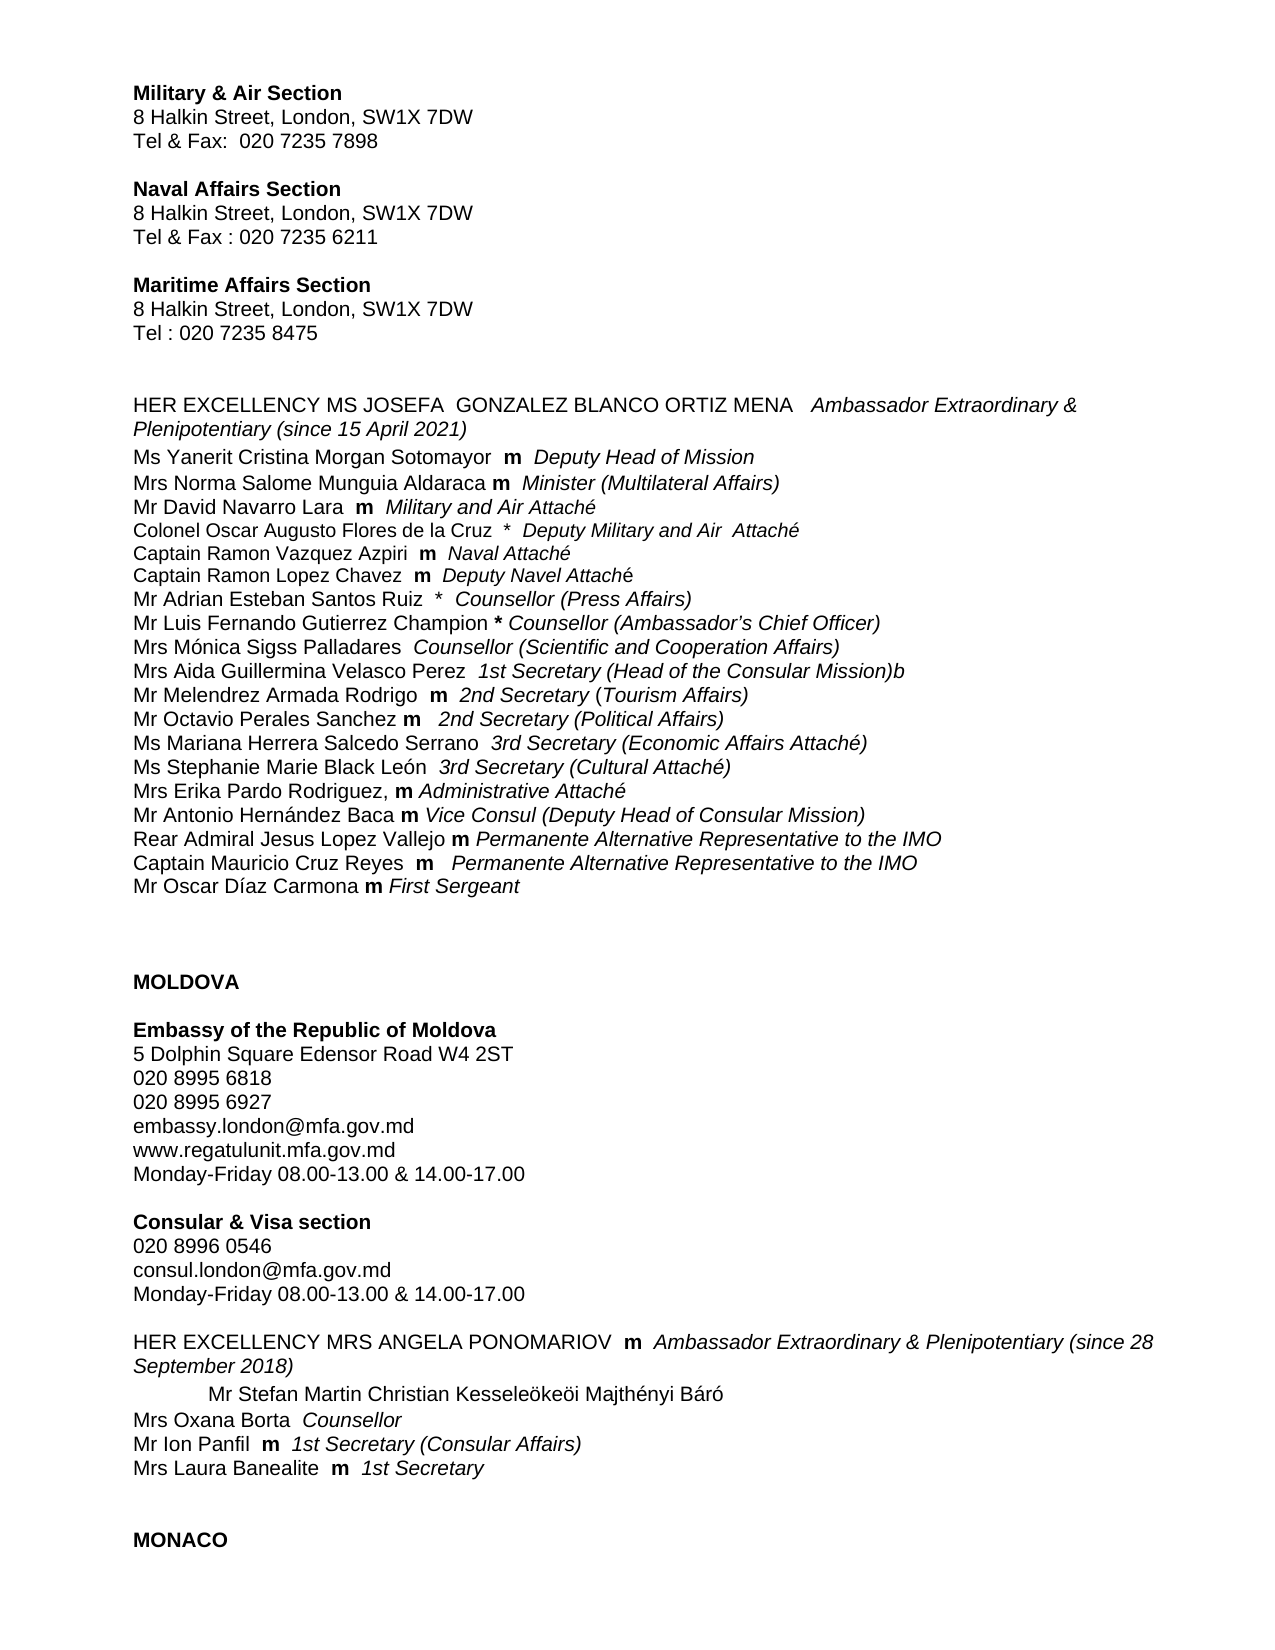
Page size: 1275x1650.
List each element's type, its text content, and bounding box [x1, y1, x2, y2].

text Ms Yanerit Cristina Morgan Sotomayor m Deputy Head of Mission [133, 440, 1181, 471]
text Tel & Fax: 020 7235 7898 [133, 129, 1181, 153]
text Mr Luis Fernando Gutierrez Champion * Counsellor (Ambassador’s Chief Officer) [133, 611, 1181, 635]
text Mrs Erika Pardo Rodriguez, m Administrative Attaché [133, 778, 1181, 802]
text www.regatulunit.mfa.gov.md [133, 1138, 1181, 1162]
text Captain Ramon Vazquez Azpiri m Naval Attaché [133, 541, 1181, 564]
text Mr David Navarro Lara m Military and Air Attaché [133, 495, 1181, 519]
text Ms Mariana Herrera Salcedo Serrano 3rd Secretary (Economic Affairs Attaché) [133, 731, 1181, 754]
text Mr Stefan Martin Christian Kesseleökeöi Majthényi Báró [133, 1377, 1181, 1408]
text Mr Melendrez Armada Rodrigo m 2nd Secretary (Tourism Affairs) [133, 683, 1181, 707]
text Mr Antonio Hernández Baca m Vice Consul (Deputy Head of Consular Mission) [133, 802, 1181, 826]
subtitle Maritime Affairs Section [133, 273, 1181, 297]
subtitle Military & Air Section [133, 81, 1181, 105]
text MOLDOVA [133, 970, 1181, 994]
text Mrs Aida Guillermina Velasco Perez 1st Secretary (Head of the Consular Mission)b [133, 659, 1181, 683]
text Ms Stephanie Marie Black León 3rd Secretary (Cultural Attaché) [133, 754, 1181, 778]
text Mr Octavio Perales Sanchez m 2nd Secretary (Political Affairs) [133, 707, 1181, 731]
text Mrs Laura Banealite m 1st Secretary [133, 1456, 1181, 1480]
text Tel : 020 7235 8475 [133, 321, 1181, 344]
text 020 8995 6927 [133, 1090, 1181, 1114]
text Tel & Fax : 020 7235 6211 [133, 225, 1181, 249]
text MONACO [133, 1528, 1181, 1552]
text Mrs Oxana Borta Counsellor Mr Ion Panfil m 1st Secretary (Consular Affairs) [133, 1408, 1181, 1456]
text 5 Dolphin Square Edensor Road W4 2ST [133, 1042, 1181, 1066]
text Mrs Norma Salome Munguia Aldaraca m Minister (Multilateral Affairs) [133, 471, 1181, 495]
text embassy.london@mfa.gov.md [133, 1114, 1181, 1138]
text Colonel Oscar Augusto Flores de la Cruz * Deputy Military and Air Attaché [133, 519, 1181, 541]
text 8 Halkin Street, London, SW1X 7DW [133, 105, 1181, 129]
text HER EXCELLENCY MS JOSEFA GONZALEZ BLANCO ORTIZ MENA Ambassador Extraordinary & Plenipotentiary (since 15 April 2021) [133, 392, 1181, 440]
text Consular & Visa section [133, 1210, 1181, 1234]
subtitle Naval Affairs Section [133, 177, 1181, 201]
text 8 Halkin Street, London, SW1X 7DW [133, 297, 1181, 321]
text Captain Mauricio Cruz Reyes m Permanente Alternative Representative to the IMO [133, 850, 1181, 874]
text Captain Ramon Lopez Chavez m Deputy Navel Attaché [133, 564, 1181, 587]
text 020 8996 0546 [133, 1234, 1181, 1258]
text Rear Admiral Jesus Lopez Vallejo m Permanente Alternative Representative to the IMO [133, 826, 1181, 850]
subtitle Embassy of the Republic of Moldova [133, 1018, 1181, 1042]
text Monday-Friday 08.00-13.00 & 14.00-17.00 [133, 1162, 1181, 1186]
text Mr Adrian Esteban Santos Ruiz * Counsellor (Press Affairs) [133, 587, 1181, 611]
text Mr Oscar Díaz Carmona m First Sergeant [133, 874, 1181, 898]
text Mrs Mónica Sigss Palladares Counsellor (Scientific and Cooperation Affairs) [133, 635, 1181, 659]
text 8 Halkin Street, London, SW1X 7DW [133, 201, 1181, 225]
text HER EXCELLENCY MRS ANGELA PONOMARIOV m Ambassador Extraordinary & Plenipotentiary (since 28 September 2018) [133, 1329, 1181, 1377]
text consul.london@mfa.gov.md [133, 1258, 1181, 1282]
text 020 8995 6818 [133, 1066, 1181, 1090]
text Monday-Friday 08.00-13.00 & 14.00-17.00 [133, 1282, 1181, 1306]
